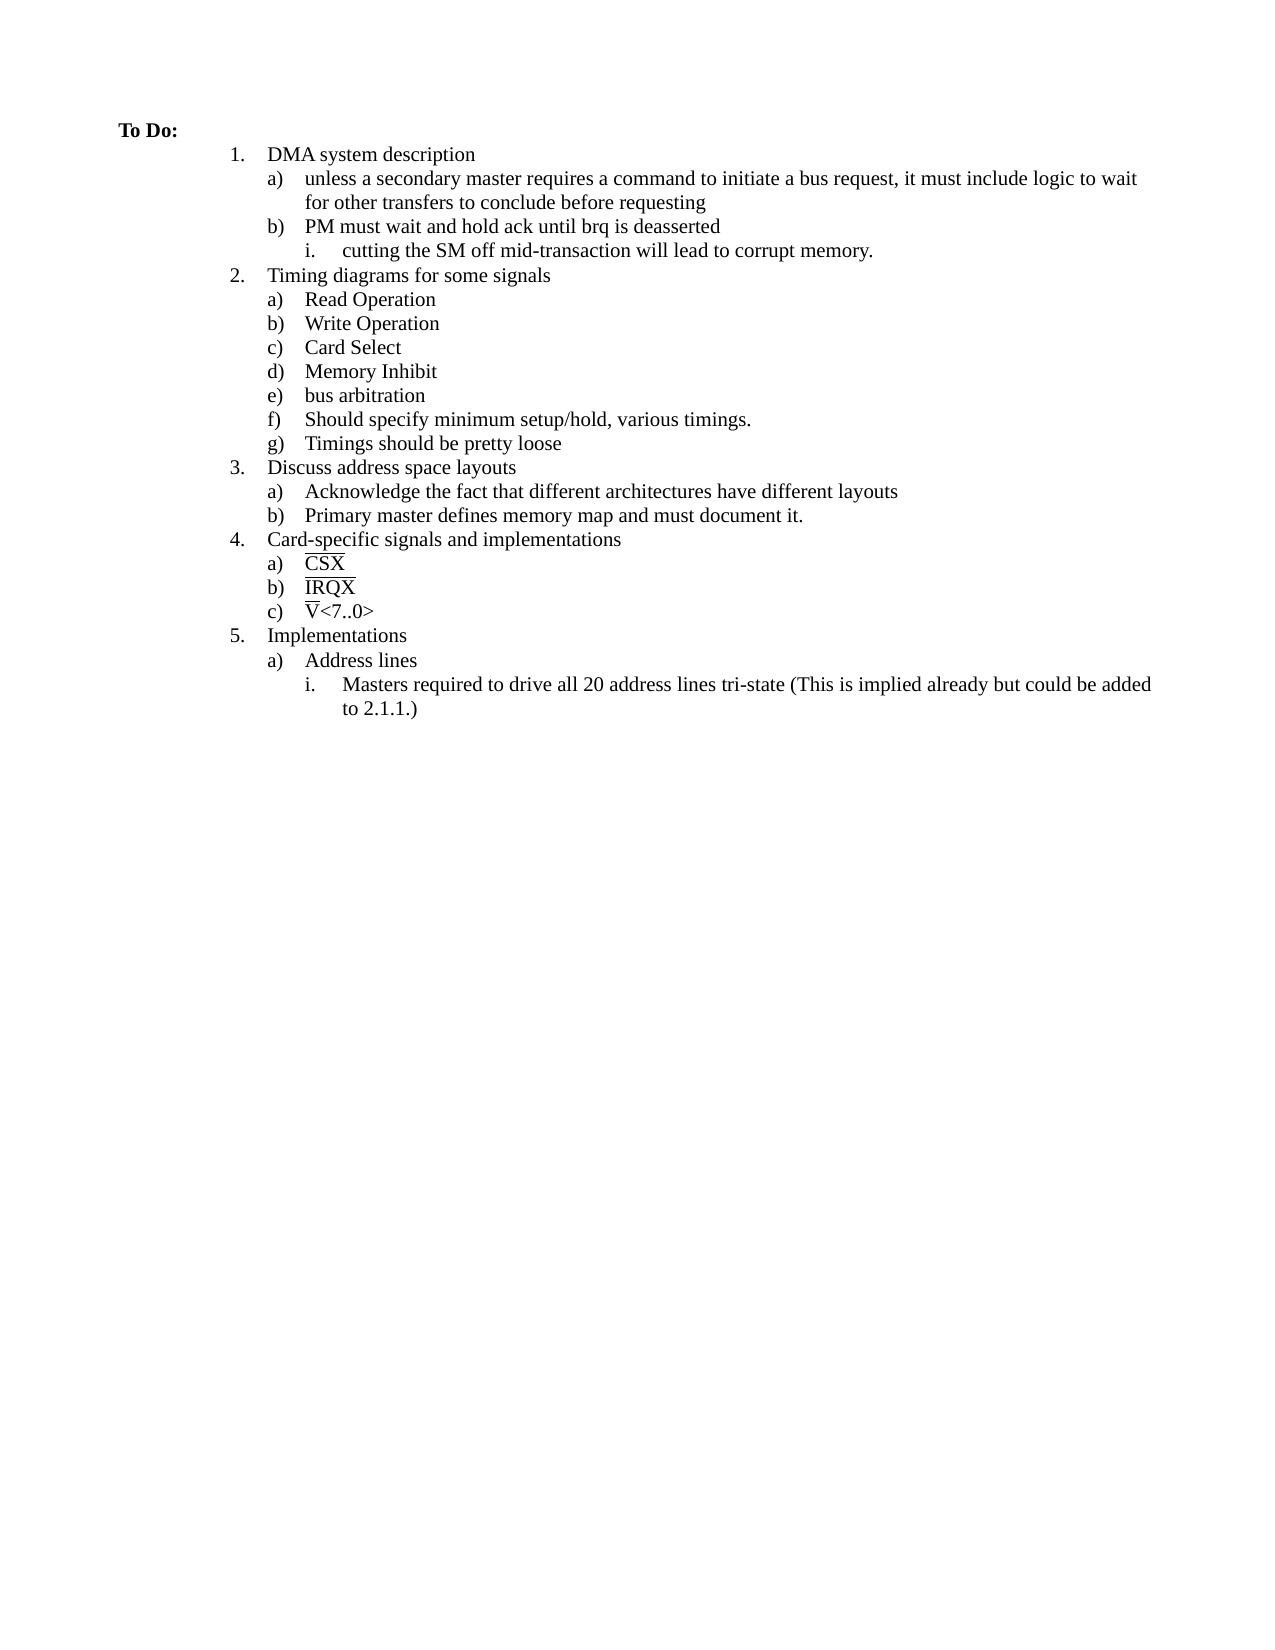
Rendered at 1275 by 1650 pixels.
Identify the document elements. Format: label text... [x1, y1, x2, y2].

list Card-specific signals and implementations [229, 527, 1157, 551]
text To Do: [118, 118, 1157, 142]
list Timings should be pretty loose [267, 431, 1157, 455]
list Acknowledge the fact that different architectures have different layouts [267, 479, 1157, 503]
list Implementations [229, 623, 1157, 647]
list DMA system description [229, 142, 1157, 166]
list unless a secondary master requires a command to initiate a bus request, it must include logic to wait for other transfers to conclude before requesting [267, 166, 1157, 214]
list Address lines [267, 647, 1157, 672]
list Memory Inhibit [267, 359, 1157, 383]
list Card Select [267, 335, 1157, 359]
list Masters required to drive all 20 address lines tri-state (This is implied already but could be added to 2.1.1.) [304, 672, 1157, 720]
list Write Operation [267, 311, 1157, 335]
list V<7..0> [267, 599, 1157, 623]
list PM must wait and hold ack until brq is deasserted [267, 214, 1157, 238]
list CSX [267, 551, 1157, 575]
list Discuss address space layouts [229, 455, 1157, 479]
list Should specify minimum setup/hold, various timings. [267, 407, 1157, 431]
list Timing diagrams for some signals [229, 262, 1157, 287]
list cutting the SM off mid-transaction will lead to corrupt memory. [304, 238, 1157, 262]
list Read Operation [267, 287, 1157, 311]
list IRQX [267, 575, 1157, 599]
list Primary master defines memory map and must document it. [267, 503, 1157, 527]
list bus arbitration [267, 383, 1157, 407]
